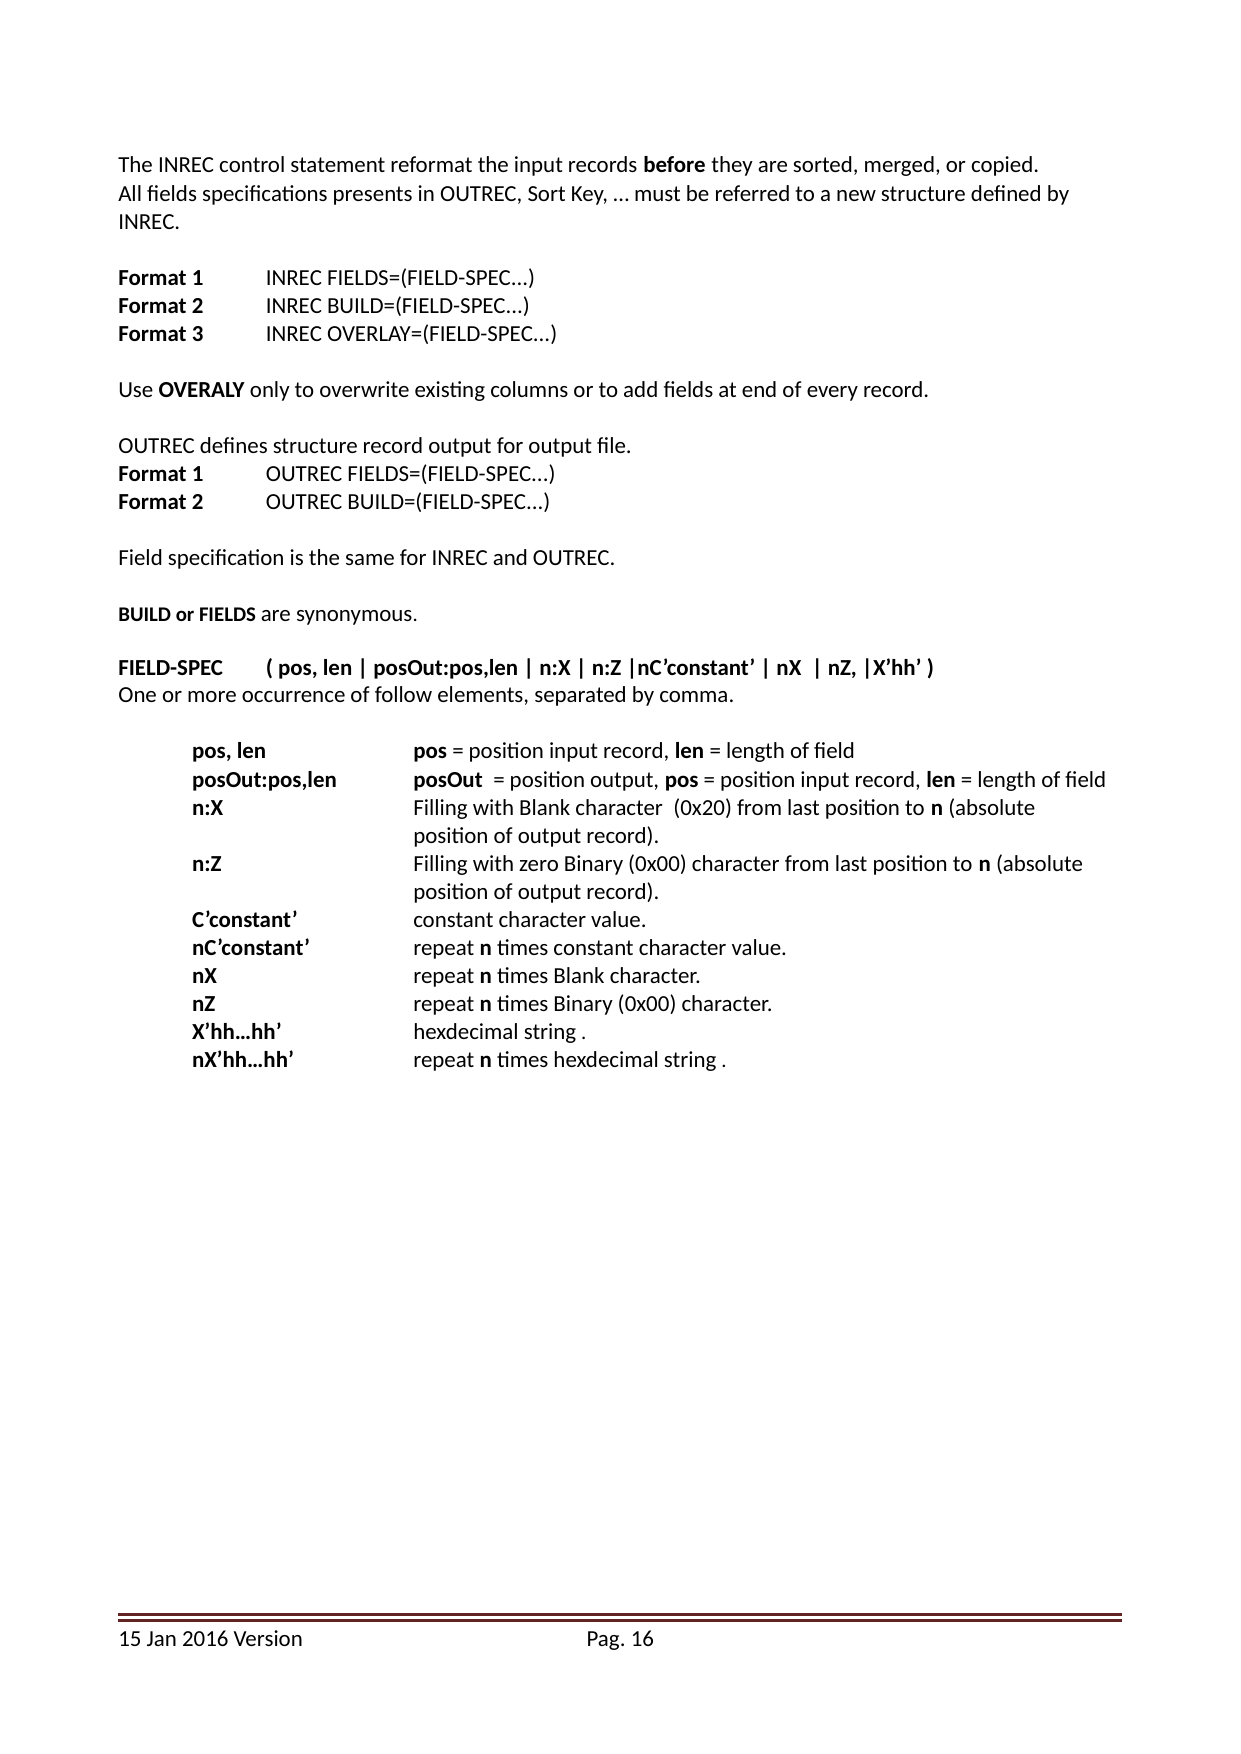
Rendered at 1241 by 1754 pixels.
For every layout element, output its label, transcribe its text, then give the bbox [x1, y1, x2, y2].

text One or more occurrence of follow elements, separated by comma. [118, 681, 1122, 709]
text nC’constant’ repeat n times constant character value. [118, 933, 1122, 961]
text FIELD-SPEC ( pos, len | posOut:pos,len | n:X | n:Z |nC’constant’ | nX | nZ, |X’hh’ ) [118, 653, 1122, 681]
text BUILD or FIELDS are synonymous. [118, 599, 1122, 627]
text Field specification is the same for INREC and OUTREC. [118, 543, 1122, 571]
text nX’hh…hh’ repeat n times hexdecimal string . [118, 1045, 1122, 1073]
text Format 2 OUTREC BUILD=(FIELD-SPEC...) [118, 487, 1122, 515]
text nX repeat n times Blank character. [118, 961, 1122, 989]
text posOut:pos,len posOut = position output, pos = position input record, len = length of field [118, 765, 1122, 793]
text n:Z Filling with zero Binary (0x00) character from last position to n (absolute position of output record). [118, 849, 1122, 905]
text Use OVERALY only to overwrite existing columns or to add fields at end of every record. [118, 375, 1122, 403]
text X’hh…hh’ hexdecimal string . [118, 1017, 1122, 1045]
text Format 3 INREC OVERLAY=(FIELD-SPEC...) [118, 319, 1122, 347]
text OUTREC defines structure record output for output file. [118, 431, 1122, 459]
text Format 1 INREC FIELDS=(FIELD-SPEC...) [118, 263, 1122, 291]
text Format 1 OUTREC FIELDS=(FIELD-SPEC...) [118, 459, 1122, 487]
text The INREC control statement reformat the input records before they are sorted, merged, or copied. [118, 148, 1122, 179]
text pos, len pos = position input record, len = length of field [118, 737, 1122, 765]
text nZ repeat n times Binary (0x00) character. [118, 989, 1122, 1017]
text All fields specifications presents in OUTREC, Sort Key, … must be referred to a new structure defined by INREC. [118, 179, 1122, 235]
text n:X Filling with Blank character (0x20) from last position to n (absolute position of output record). [118, 793, 1122, 849]
text Format 2 INREC BUILD=(FIELD-SPEC...) [118, 291, 1122, 319]
text C’constant’ constant character value. [118, 905, 1122, 933]
